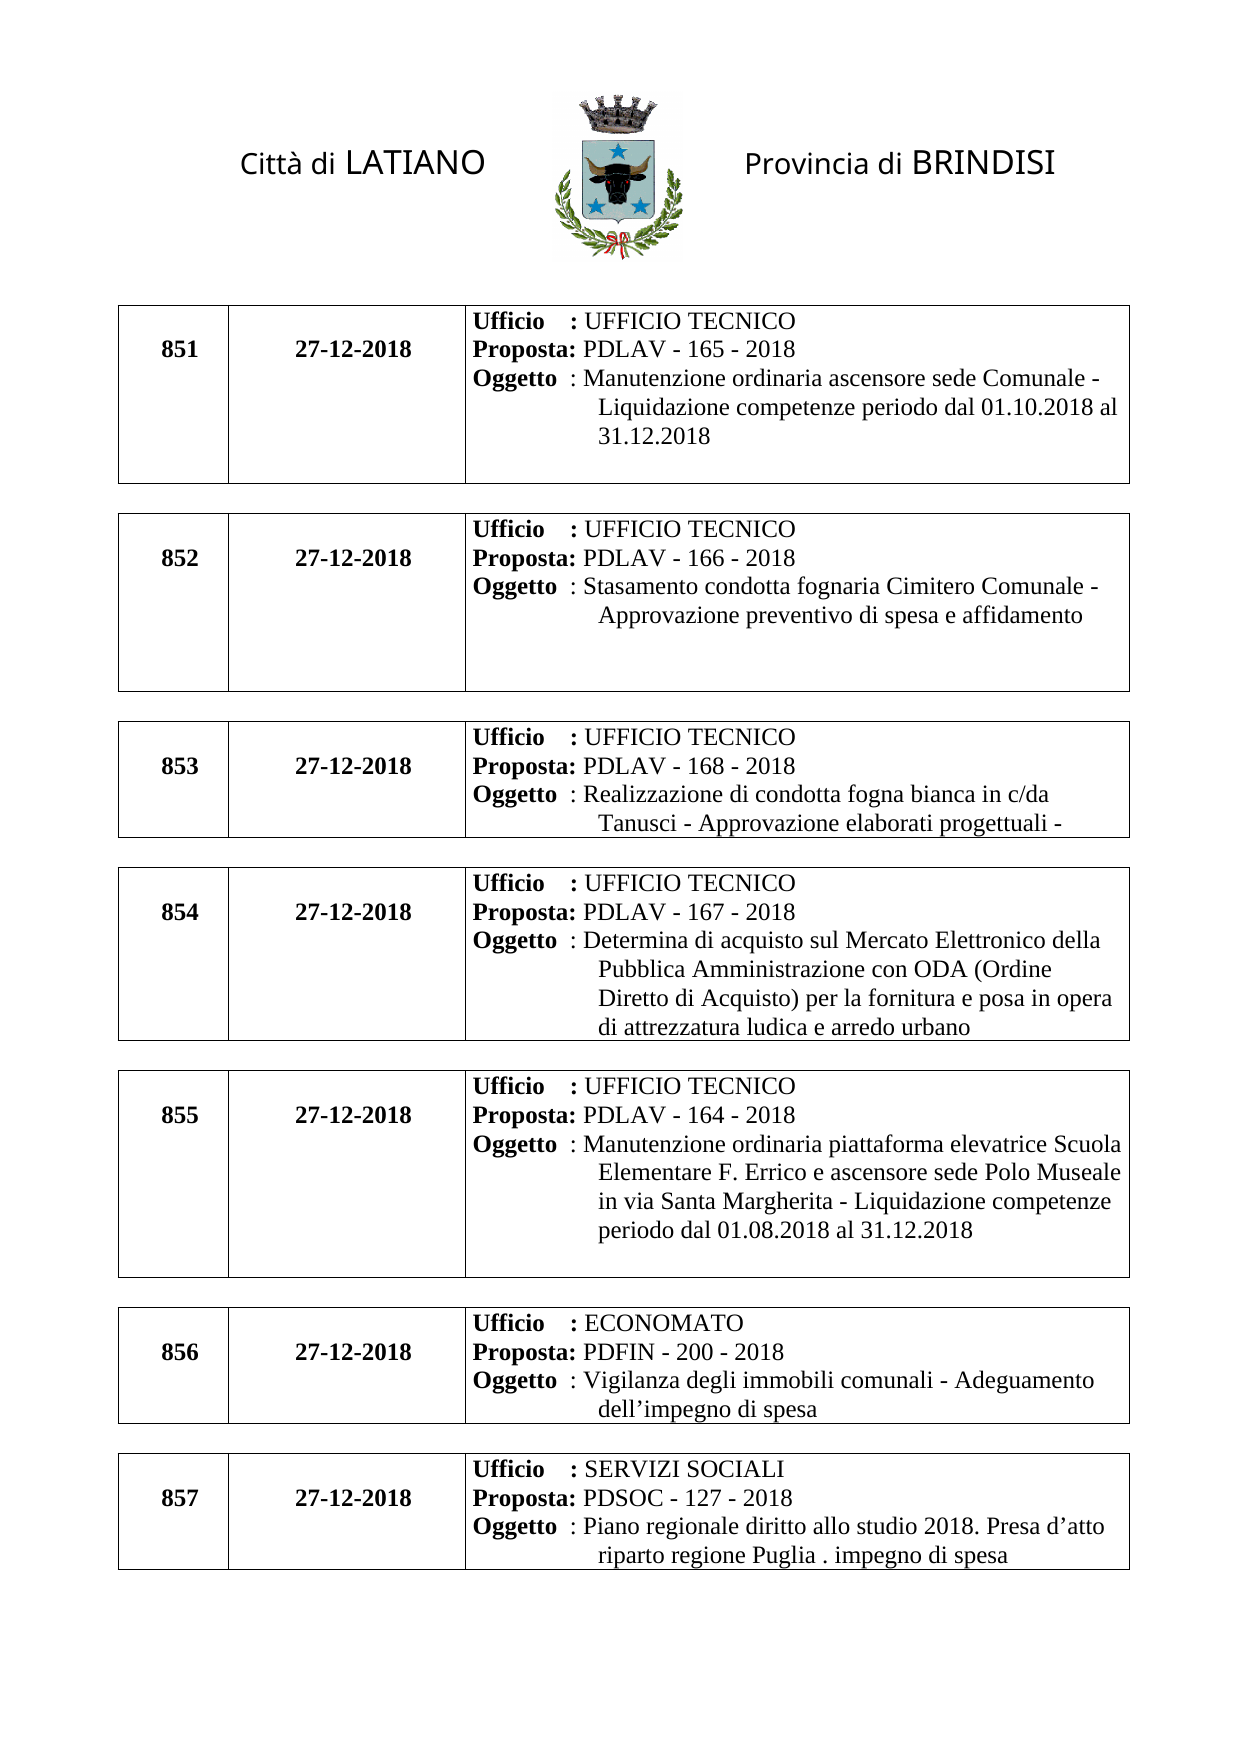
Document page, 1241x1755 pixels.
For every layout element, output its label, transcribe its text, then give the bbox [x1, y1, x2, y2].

table_header 27-12-2018 [229, 1308, 465, 1423]
table_header 854 [119, 868, 228, 1040]
table_header Ufficio : ECONOMATO Proposta: PDFIN - 200 - 2018 Oggetto : Vigilanza degli immobili comunali - Adeguamento dell’impegno di spesa [466, 1308, 1129, 1423]
table_header 857 [119, 1454, 228, 1569]
table_header Ufficio : UFFICIO TECNICO Proposta: PDLAV - 167 - 2018 Oggetto : Determina di acquisto sul Mercato Elettronico della Pubblica Amministrazione con ODA (Ordine Diretto di Acquisto) per la fornitura e posa in opera di attrezzatura ludica e arredo urbano [466, 868, 1129, 1040]
table_header 27-12-2018 [229, 1071, 465, 1277]
table_header 27-12-2018 [229, 306, 465, 483]
table_header Ufficio : UFFICIO TECNICO Proposta: PDLAV - 164 - 2018 Oggetto : Manutenzione ordinaria piattaforma elevatrice Scuola Elementare F. Errico e ascensore sede Polo Museale in via Santa Margherita - Liquidazione competenze periodo dal 01.08.2018 al 31.12.2018 [466, 1071, 1129, 1277]
table_header Ufficio : UFFICIO TECNICO Proposta: PDLAV - 165 - 2018 Oggetto : Manutenzione ordinaria ascensore sede Comunale - Liquidazione competenze periodo dal 01.10.2018 al 31.12.2018 [466, 306, 1129, 483]
table_header 856 [119, 1308, 228, 1423]
table_header 27-12-2018 [229, 1454, 465, 1569]
table_header Ufficio : SERVIZI SOCIALI Proposta: PDSOC - 127 - 2018 Oggetto : Piano regionale diritto allo studio 2018. Presa d’atto riparto regione Puglia . impegno di spesa [466, 1454, 1129, 1569]
table_header 855 [119, 1071, 228, 1277]
table_header 853 [119, 722, 228, 837]
table_header 27-12-2018 [229, 722, 465, 837]
table_header 852 [119, 514, 228, 691]
table_header 27-12-2018 [229, 868, 465, 1040]
table_header 27-12-2018 [229, 514, 465, 691]
table_header Ufficio : UFFICIO TECNICO Proposta: PDLAV - 166 - 2018 Oggetto : Stasamento condotta fognaria Cimitero Comunale - Approvazione preventivo di spesa e affidamento [466, 514, 1129, 691]
table_header 851 [119, 306, 228, 483]
table_header Ufficio : UFFICIO TECNICO Proposta: PDLAV - 168 - 2018 Oggetto : Realizzazione di condotta fogna bianca in c/da Tanusci - Approvazione elaborati progettuali - [466, 722, 1129, 837]
